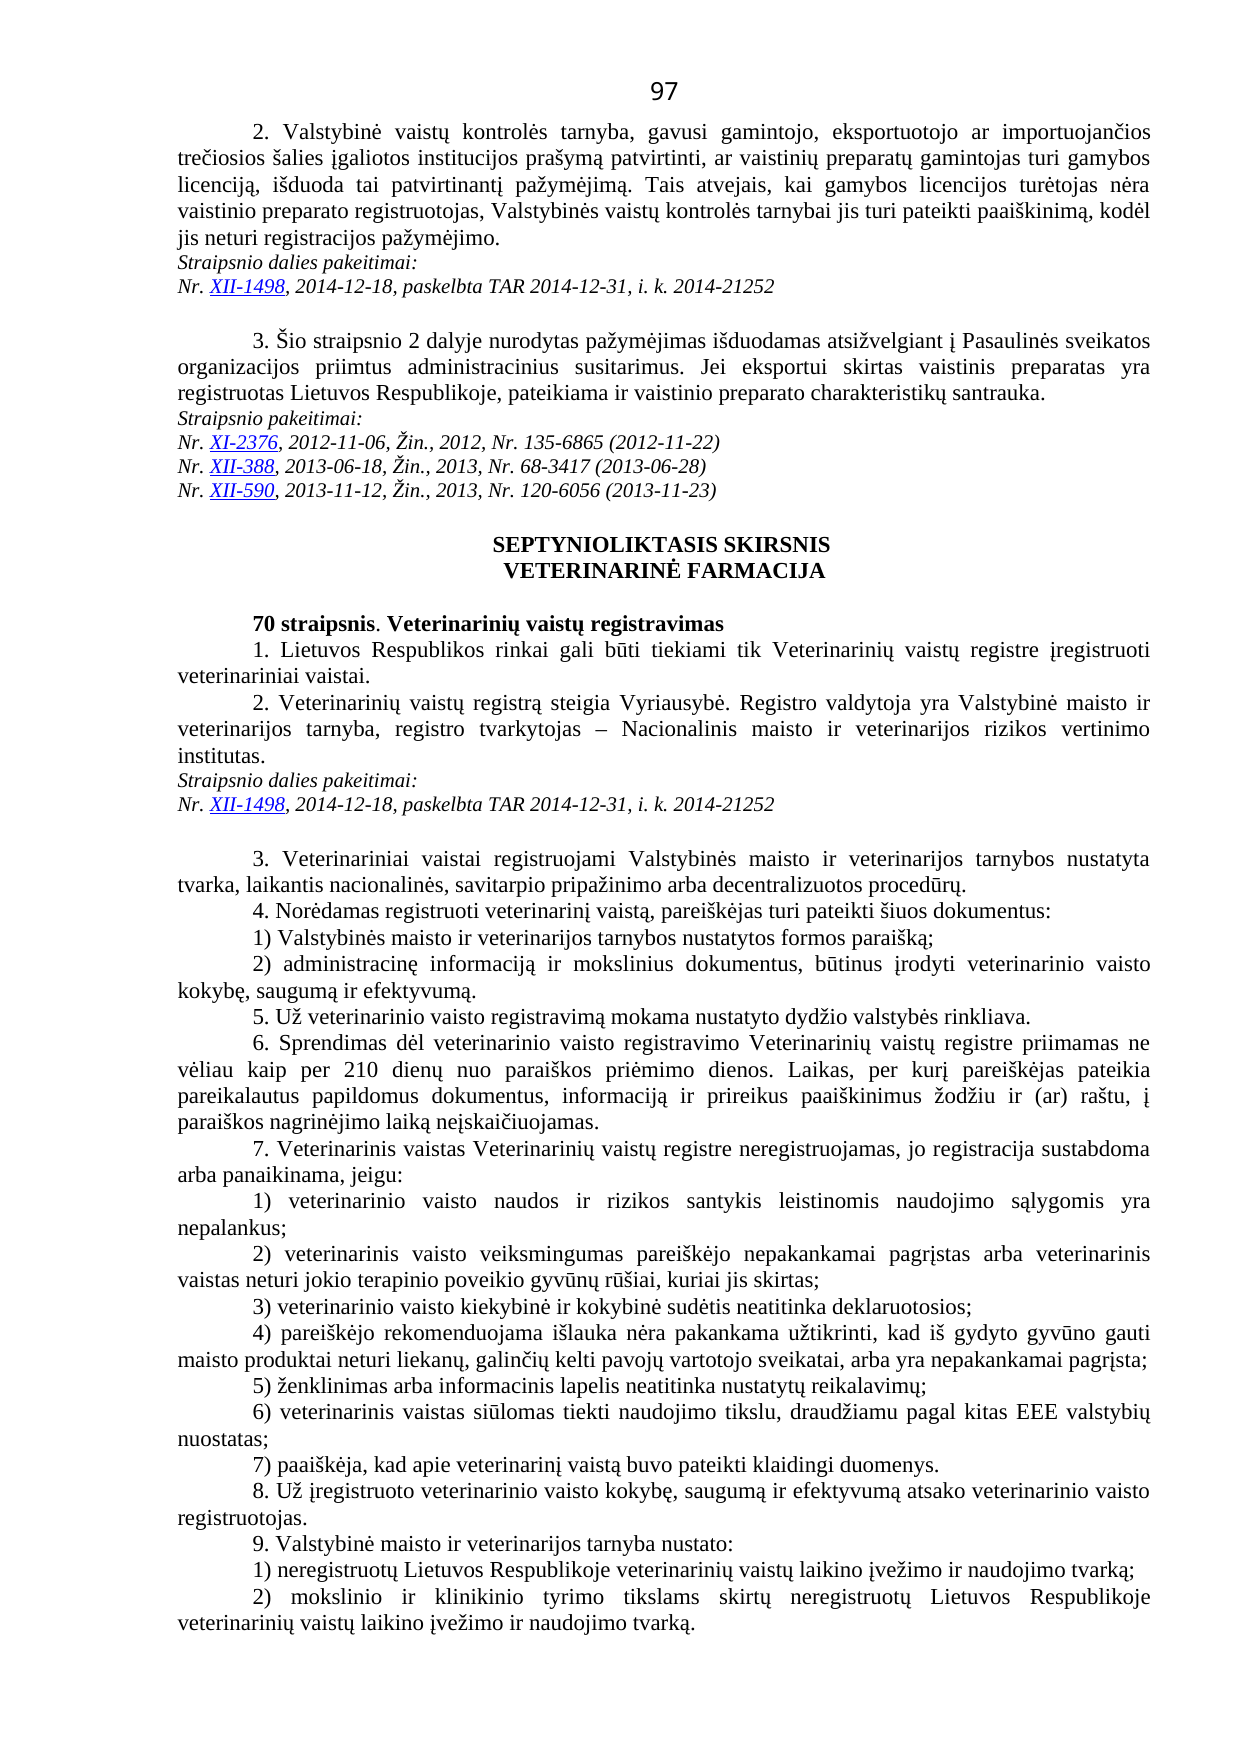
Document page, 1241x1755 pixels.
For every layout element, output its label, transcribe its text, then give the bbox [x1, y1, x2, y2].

text Straipsnio dalies pakeitimai: [177, 768, 1152, 792]
text 2. Veterinarinių vaistų registrą steigia Vyriausybė. Registro valdytoja yra Valstybinė maisto ir veterinarijos tarnyba, registro tvarkytojas – Nacionalinis maisto ir veterinarijos rizikos vertinimo institutas. [177, 689, 1152, 768]
text Straipsnio dalies pakeitimai: [177, 250, 1152, 274]
text 2) mokslinio ir klinikinio tyrimo tikslams skirtų neregistruotų Lietuvos Respublikoje veterinarinių vaistų laikino įvežimo ir naudojimo tvarką. [177, 1583, 1152, 1636]
text 1) veterinarinio vaisto naudos ir rizikos santykis leistinomis naudojimo sąlygomis yra nepalankus; [177, 1187, 1152, 1240]
text 3) veterinarinio vaisto kiekybinė ir kokybinė sudėtis neatitinka deklaruotosios; [177, 1293, 1152, 1319]
text 3. Veterinariniai vaistai registruojami Valstybinės maisto ir veterinarijos tarnybos nustatyta tvarka, laikantis nacionalinės, savitarpio pripažinimo arba decentralizuotos procedūrų. [177, 845, 1152, 898]
text 5. Už veterinarinio vaisto registravimą mokama nustatyto dydžio valstybės rinkliava. [177, 1003, 1152, 1029]
text 6) veterinarinis vaistas siūlomas tiekti naudojimo tikslu, draudžiamu pagal kitas EEE valstybių nuostatas; [177, 1398, 1152, 1451]
text Nr. XII-1498, 2014-12-18, paskelbta TAR 2014-12-31, i. k. 2014-21252 [177, 274, 1152, 298]
text 2. Valstybinė vaistų kontrolės tarnyba, gavusi gamintojo, eksportuotojo ar importuojančios trečiosios šalies įgaliotos institucijos prašymą patvirtinti, ar vaistinių preparatų gamintojas turi gamybos licenciją, išduoda tai patvirtinantį pažymėjimą. Tais atvejais, kai gamybos licencijos turėtojas nėra vaistinio preparato registruotojas, Valstybinės vaistų kontrolės tarnybai jis turi pateikti paaiškinimą, kodėl jis neturi registracijos pažymėjimo. [177, 118, 1152, 250]
text Nr. XI-2376, 2012-11-06, Žin., 2012, Nr. 135-6865 (2012-11-22) [177, 430, 1152, 454]
text Nr. XII-590, 2013-11-12, Žin., 2013, Nr. 120-6056 (2013-11-23) [177, 478, 1152, 502]
text Straipsnio pakeitimai: [177, 406, 1152, 430]
text 70 straipsnis. Veterinarinių vaistų registravimas [177, 610, 1152, 636]
text 8. Už įregistruoto veterinarinio vaisto kokybę, saugumą ir efektyvumą atsako veterinarinio vaisto registruotojas. [177, 1477, 1152, 1530]
text SEPTYNIOLIKTASIS skIRSNIS [177, 531, 1152, 557]
text 7) paaiškėja, kad apie veterinarinį vaistą buvo pateikti klaidingi duomenys. [177, 1451, 1152, 1477]
text 1. Lietuvos Respublikos rinkai gali būti tiekiami tik Veterinarinių vaistų registre įregistruoti veterinariniai vaistai. [177, 636, 1152, 689]
text 4) pareiškėjo rekomenduojama išlauka nėra pakankama užtikrinti, kad iš gydyto gyvūno gauti maisto produktai neturi liekanų, galinčių kelti pavojų vartotojo sveikatai, arba yra nepakankamai pagrįsta; [177, 1319, 1152, 1372]
text 6. Sprendimas dėl veterinarinio vaisto registravimo Veterinarinių vaistų registre priimamas ne vėliau kaip per 210 dienų nuo paraiškos priėmimo dienos. Laikas, per kurį pareiškėjas pateikia pareikalautus papildomus dokumentus, informaciją ir prireikus paaiškinimus žodžiu ir (ar) raštu, į paraiškos nagrinėjimo laiką neįskaičiuojamas. [177, 1029, 1152, 1135]
text Nr. XII-388, 2013-06-18, Žin., 2013, Nr. 68-3417 (2013-06-28) [177, 454, 1152, 478]
text 5) ženklinimas arba informacinis lapelis neatitinka nustatytų reikalavimų; [177, 1372, 1152, 1398]
text Nr. XII-1498, 2014-12-18, paskelbta TAR 2014-12-31, i. k. 2014-21252 [177, 792, 1152, 816]
text 7. Veterinarinis vaistas Veterinarinių vaistų registre neregistruojamas, jo registracija sustabdoma arba panaikinama, jeigu: [177, 1135, 1152, 1187]
text 3. Šio straipsnio 2 dalyje nurodytas pažymėjimas išduodamas atsižvelgiant į Pasaulinės sveikatos organizacijos priimtus administracinius susitarimus. Jei eksportui skirtas vaistinis preparatas yra registruotas Lietuvos Respublikoje, pateikiama ir vaistinio preparato charakteristikų santrauka. [177, 327, 1152, 406]
text VETERINARINĖ FarmaciJA [177, 557, 1152, 583]
text 1) Valstybinės maisto ir veterinarijos tarnybos nustatytos formos paraišką; [177, 924, 1152, 950]
text 4. Norėdamas registruoti veterinarinį vaistą, pareiškėjas turi pateikti šiuos dokumentus: [177, 898, 1152, 924]
text 9. Valstybinė maisto ir veterinarijos tarnyba nustato: [177, 1530, 1152, 1556]
text 1) neregistruotų Lietuvos Respublikoje veterinarinių vaistų laikino įvežimo ir naudojimo tvarką; [177, 1556, 1152, 1583]
text 2) administracinę informaciją ir mokslinius dokumentus, būtinus įrodyti veterinarinio vaisto kokybę, saugumą ir efektyvumą. [177, 950, 1152, 1003]
text 2) veterinarinis vaisto veiksmingumas pareiškėjo nepakankamai pagrįstas arba veterinarinis vaistas neturi jokio terapinio poveikio gyvūnų rūšiai, kuriai jis skirtas; [177, 1240, 1152, 1293]
